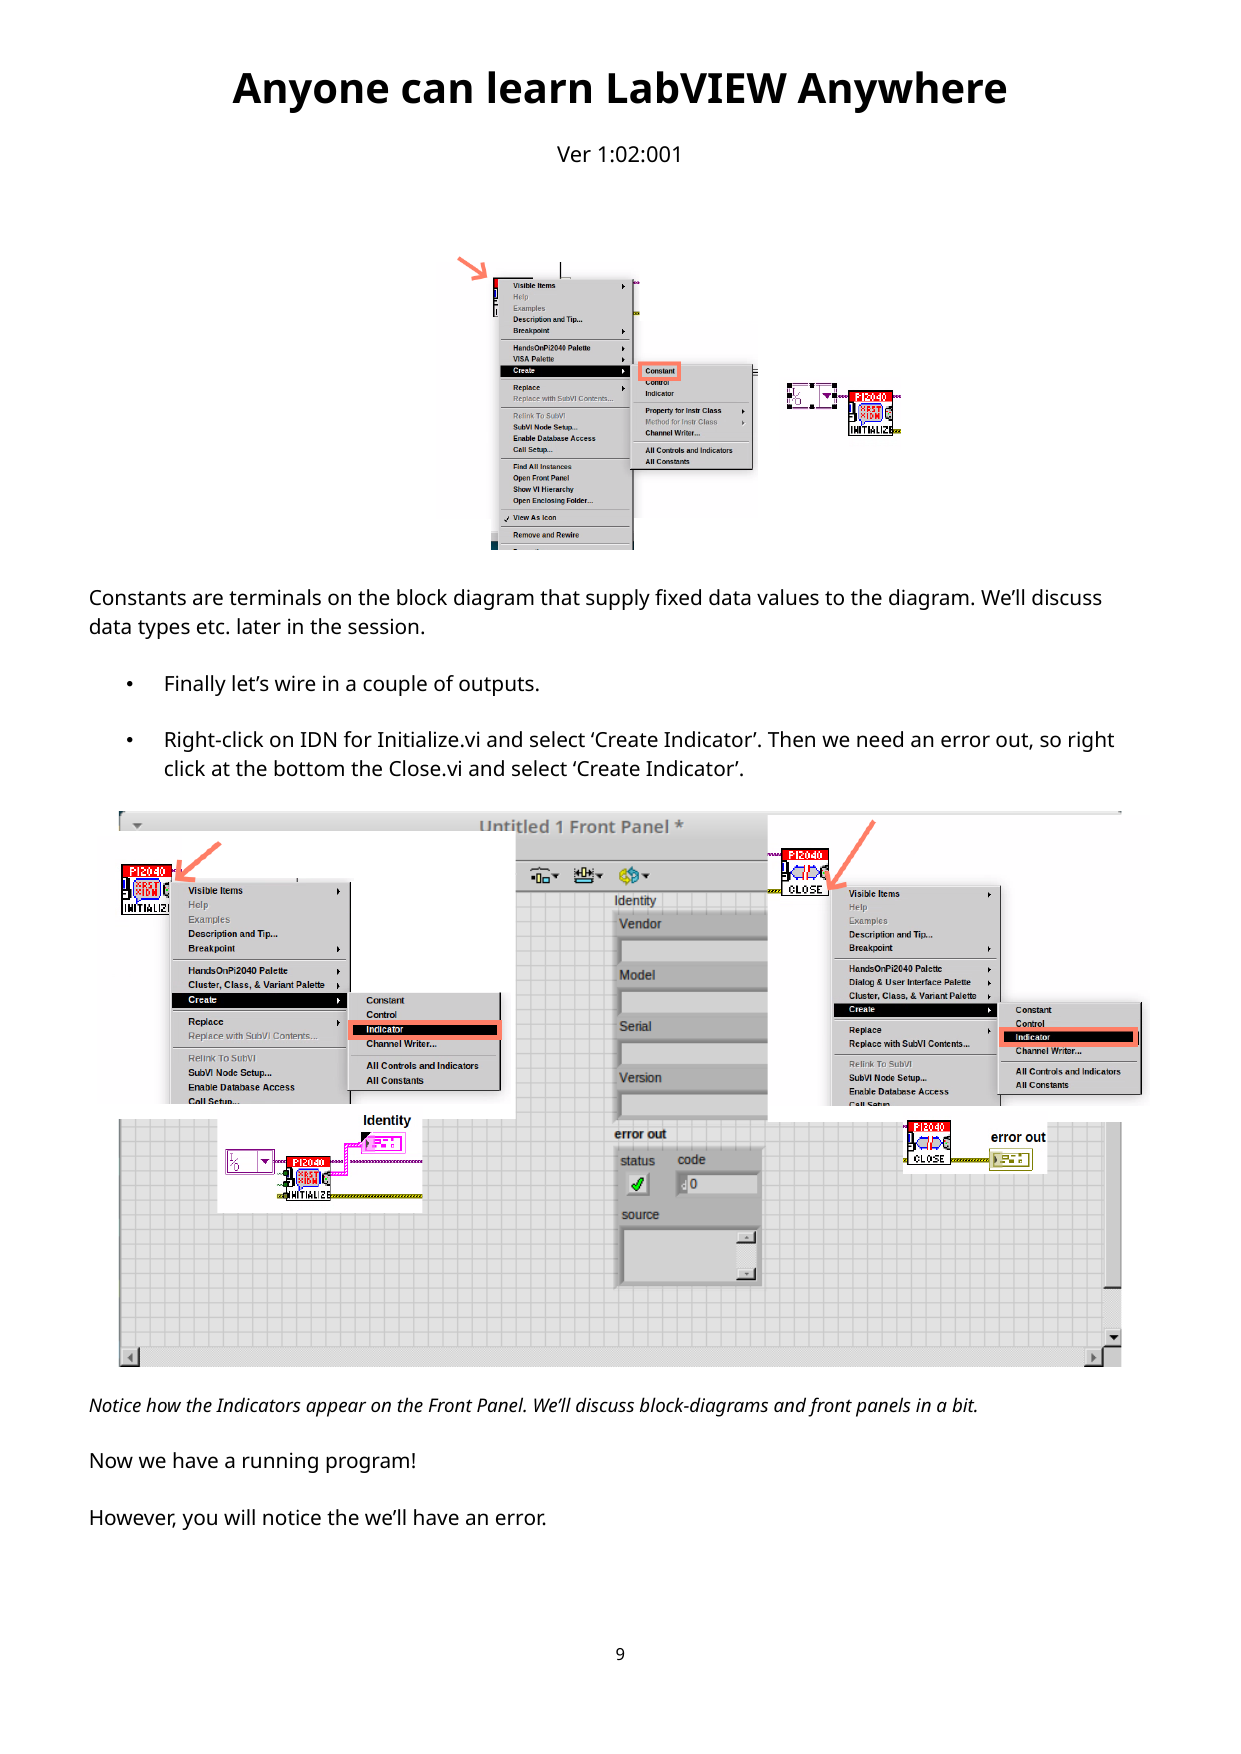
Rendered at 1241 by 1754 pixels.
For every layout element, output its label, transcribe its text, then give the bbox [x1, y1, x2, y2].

picture [97, 811, 1155, 1367]
list Finally let’s wire in a couple of outputs. [126, 669, 1152, 697]
text Notice how the Indicators appear on the Front Panel. We’ll discuss block-diagrams and front panels in a bit. [88, 1392, 1152, 1417]
text Now we have a running program! [88, 1446, 1152, 1474]
picture [436, 237, 775, 584]
picture [778, 377, 901, 450]
list Right-click on IDN for Initialize.vi and select ‘Create Indicator’. Then we need an error out, so right click at the bottom the Close.vi and select ‘Create Indicator’. [126, 726, 1152, 782]
text However, you will notice the we’ll have an error. [88, 1503, 1152, 1531]
text Constants are terminals on the block diagram that supply fixed data values to the diagram. We’ll discuss data types etc. later in the session. [88, 216, 1152, 640]
